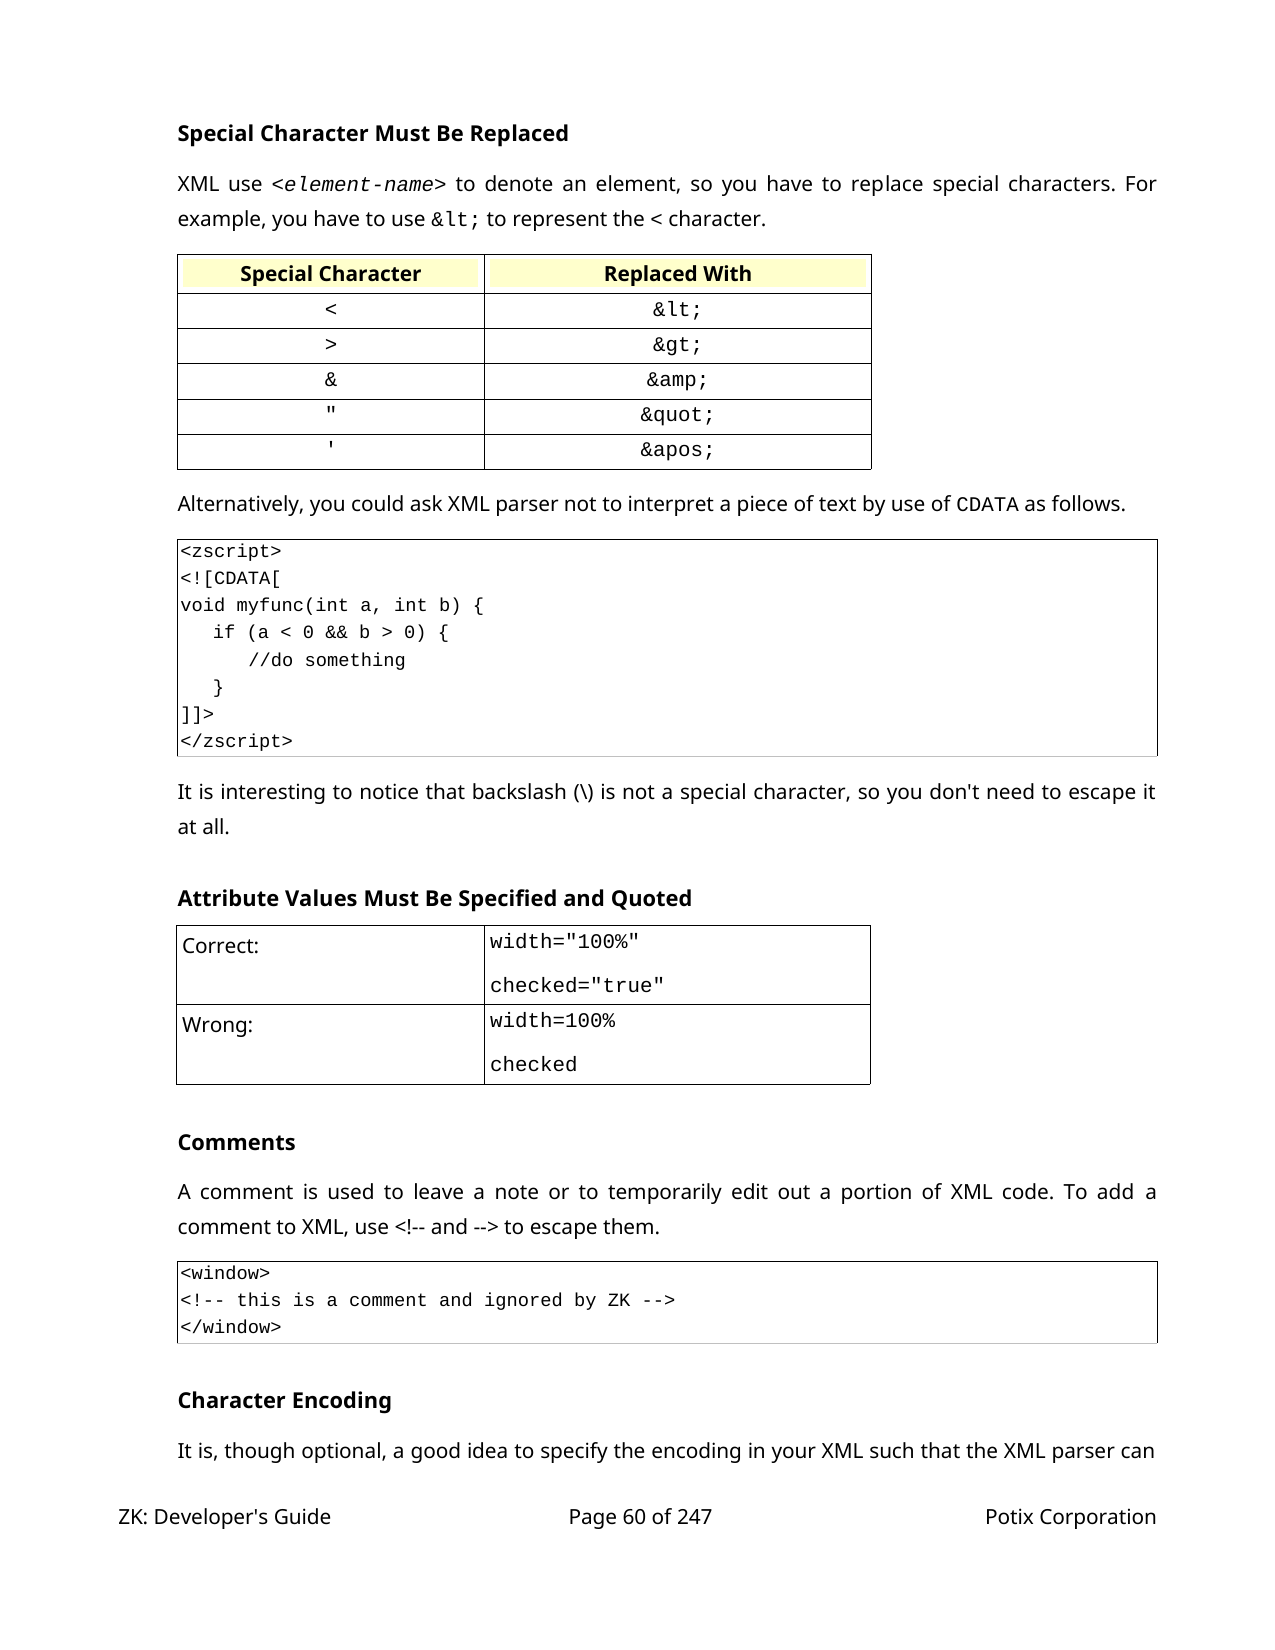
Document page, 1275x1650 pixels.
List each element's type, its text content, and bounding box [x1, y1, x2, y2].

text <!-- this is a comment and ignored by ZK --> [178, 1288, 1157, 1312]
text </zscript> [178, 729, 1157, 756]
subtitle Comments [177, 1126, 1157, 1156]
text <![CDATA[ [178, 566, 1157, 590]
table_cell &amp; [485, 364, 871, 399]
table_cell > [178, 329, 484, 363]
table_header width="100%" checked="true" [485, 926, 870, 1004]
table_header Special Character [178, 255, 484, 293]
text It is, though optional, a good idea to specify the encoding in your XML such that the XML parser can [177, 1436, 1157, 1464]
text ]]> [178, 702, 1157, 726]
text Alternatively, you could ask XML parser not to interpret a piece of text by use of CDATA as follows. [177, 489, 1157, 518]
table_cell &lt; [485, 294, 871, 328]
text <window> [178, 1262, 1157, 1285]
subtitle Attribute Values Must Be Specified and Quoted [177, 883, 1157, 913]
table_cell & [178, 364, 484, 399]
text //do something [178, 647, 1157, 672]
text It is interesting to notice that backslash (\) is not a special character, so you don't need to escape it at all. [177, 777, 1157, 840]
text A comment is used to leave a note or to temporarily edit out a portion of XML code. To add a comment to XML, use <!-- and --> to escape them. [177, 1177, 1157, 1240]
table_cell Wrong: [177, 1005, 484, 1084]
table_header Replaced With [485, 255, 871, 293]
subtitle Special Character Must Be Replaced [177, 118, 1157, 148]
table_cell &apos; [485, 435, 871, 469]
subtitle Character Encoding [177, 1385, 1157, 1415]
text <zscript> [178, 540, 1157, 563]
table_header Correct: [177, 926, 484, 1004]
table_cell width=100% checked [485, 1005, 870, 1084]
table_cell " [178, 400, 484, 434]
table_cell < [178, 294, 484, 328]
text void myfunc(int a, int b) { [178, 593, 1157, 617]
text XML use <element-name> to denote an element, so you have to replace special characters. For example, you have to use &lt; to represent the < character. [177, 169, 1157, 233]
table_cell &gt; [485, 329, 871, 363]
table_cell &quot; [485, 400, 871, 434]
table_cell ' [178, 435, 484, 469]
text </window> [178, 1315, 1157, 1343]
text if (a < 0 && b > 0) { [178, 620, 1157, 644]
text } [178, 674, 1157, 699]
